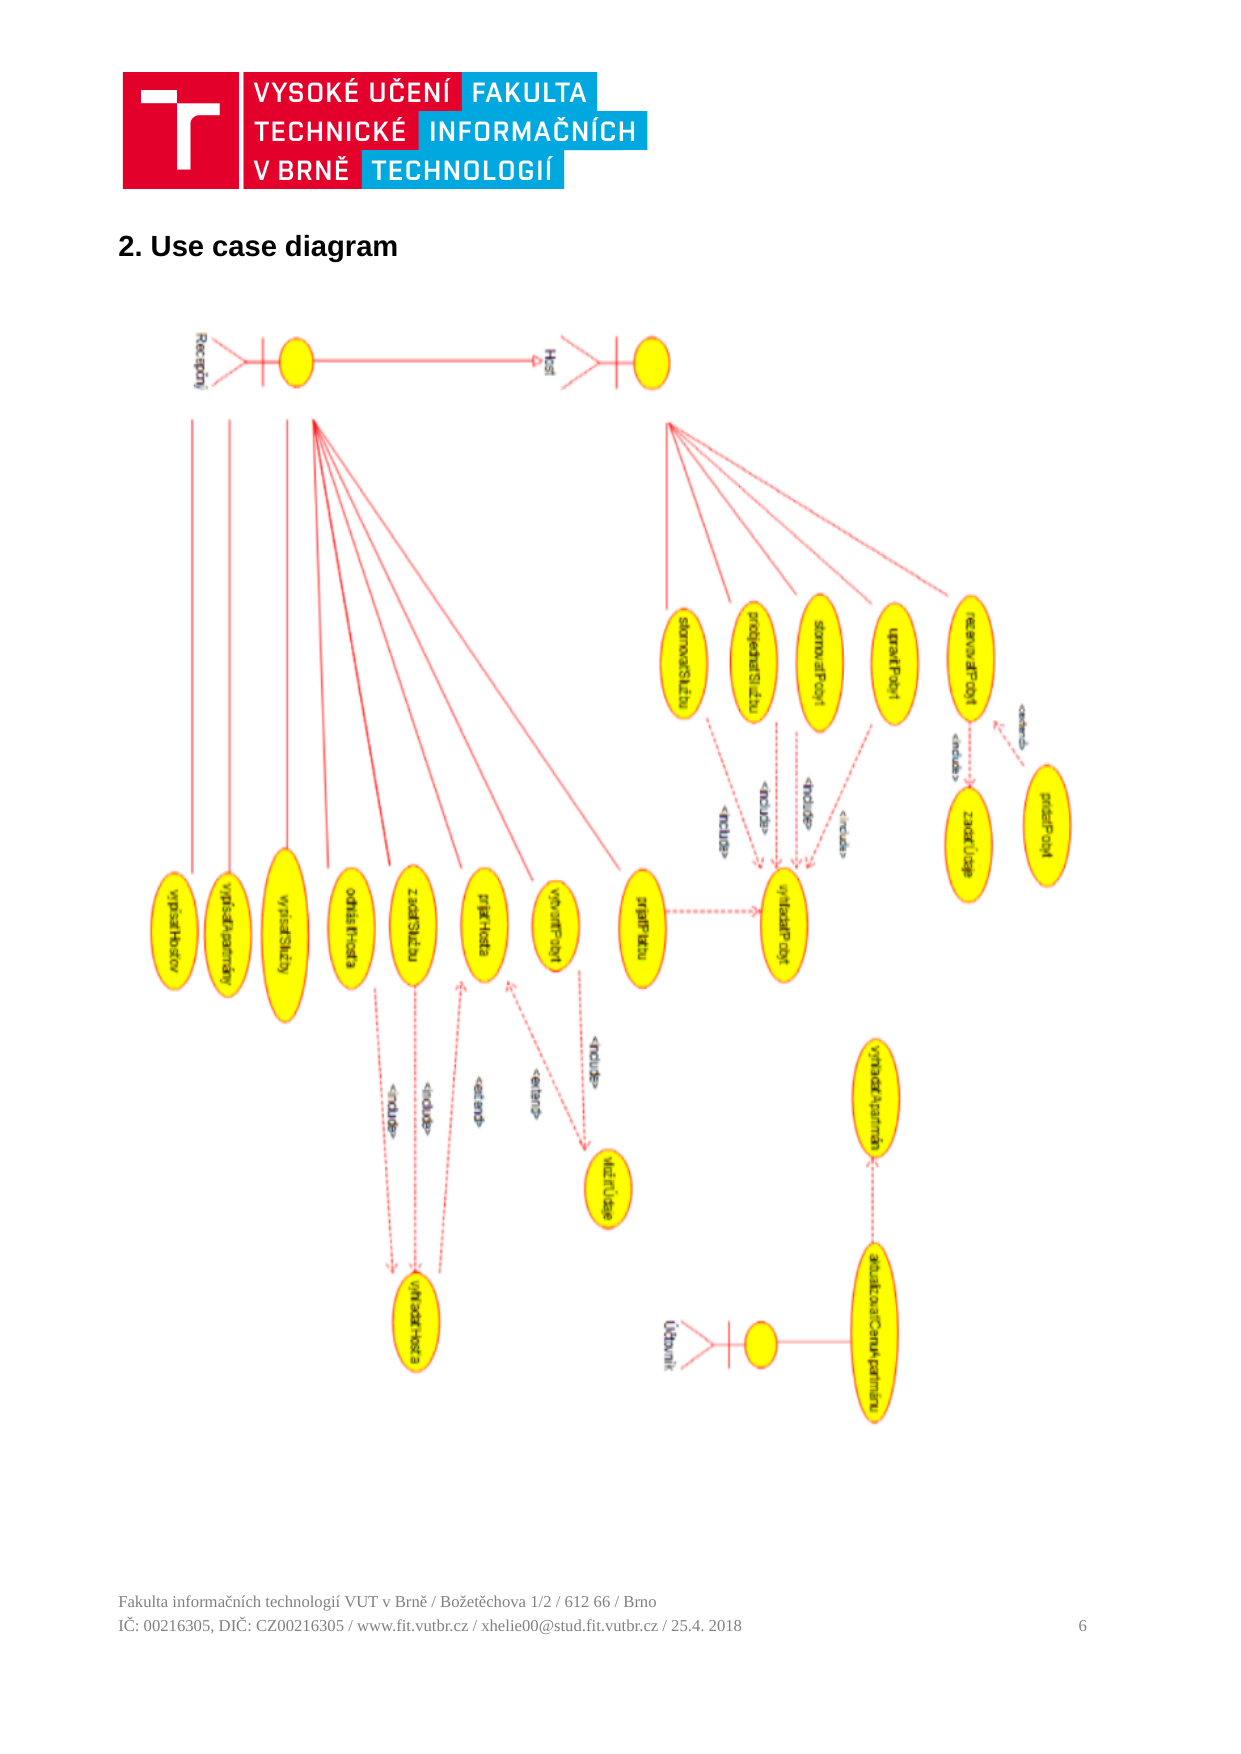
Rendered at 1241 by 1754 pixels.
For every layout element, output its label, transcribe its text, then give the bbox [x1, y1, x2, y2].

subtitle 2. Use case diagram [118, 229, 1122, 263]
